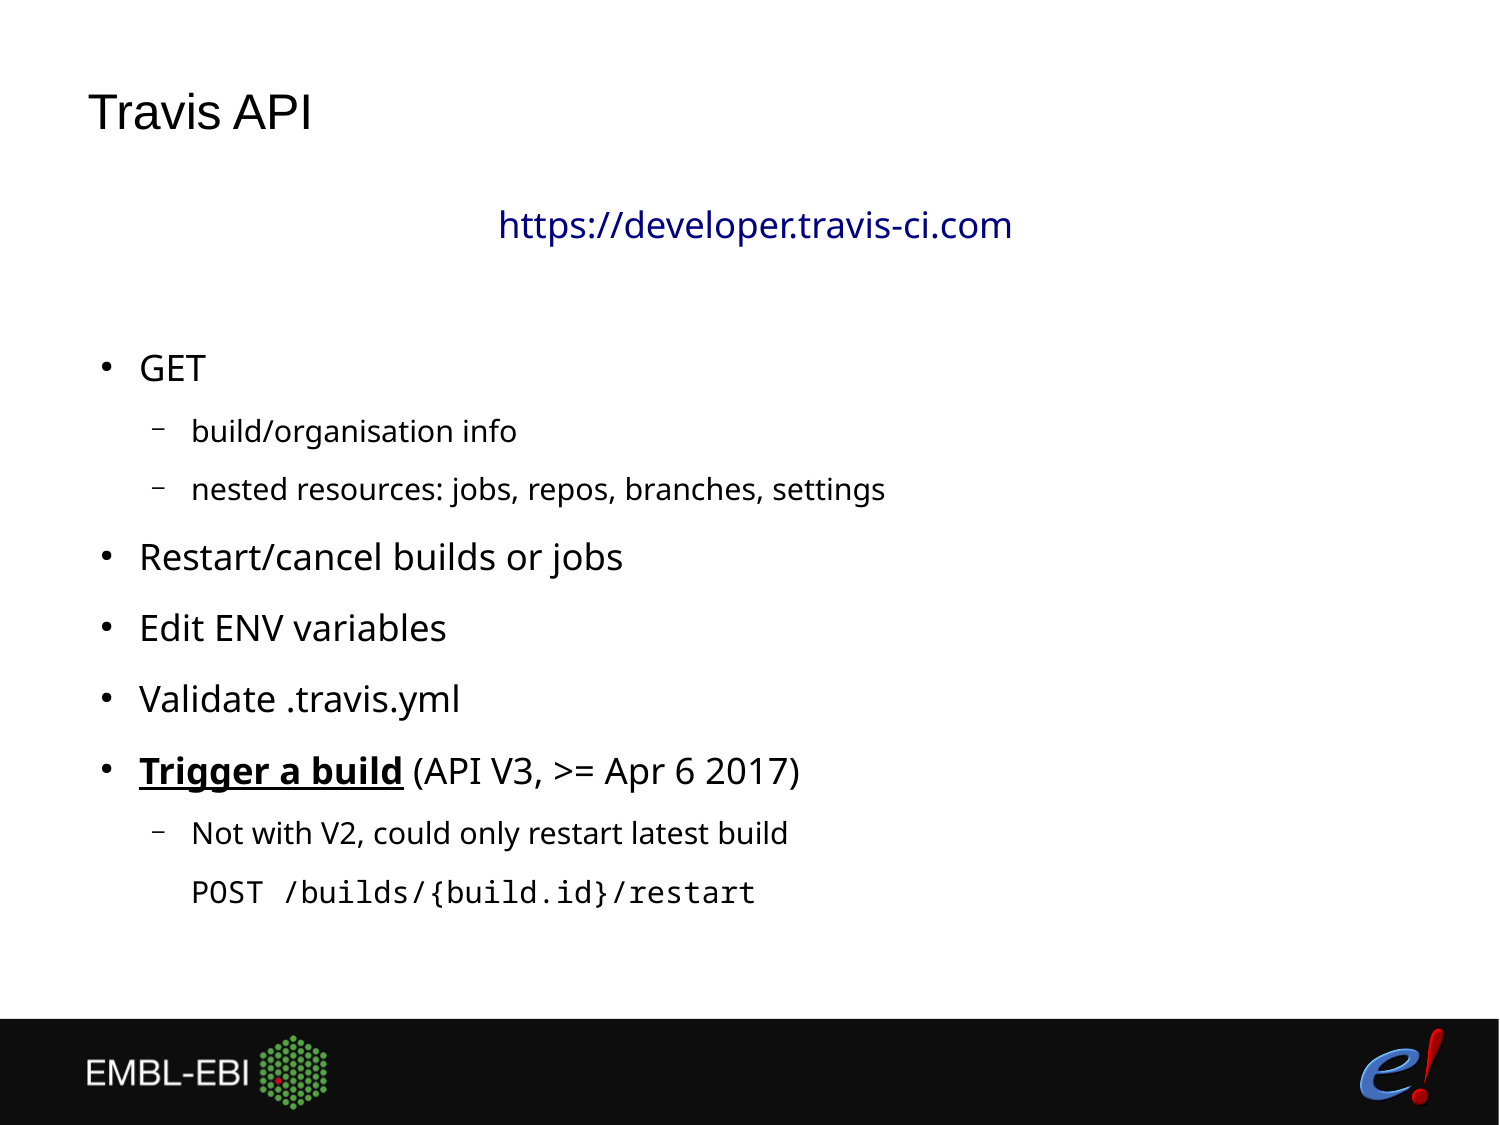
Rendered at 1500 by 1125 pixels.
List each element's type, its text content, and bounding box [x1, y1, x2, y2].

picture [87, 1035, 327, 1110]
picture [1357, 1026, 1448, 1112]
title Travis API [87, 50, 1425, 175]
list https://developer.travis-ci.com GET build/organisation info nested resources: jobs, repos, branches, settings Restart/cancel builds or jobs Edit ENV variables Validate .travis.yml Trigger a build (API V3, >= Apr 6 2017) Not with V2, could only restart latest build POST /builds/{build.id}/restart [87, 200, 1425, 914]
